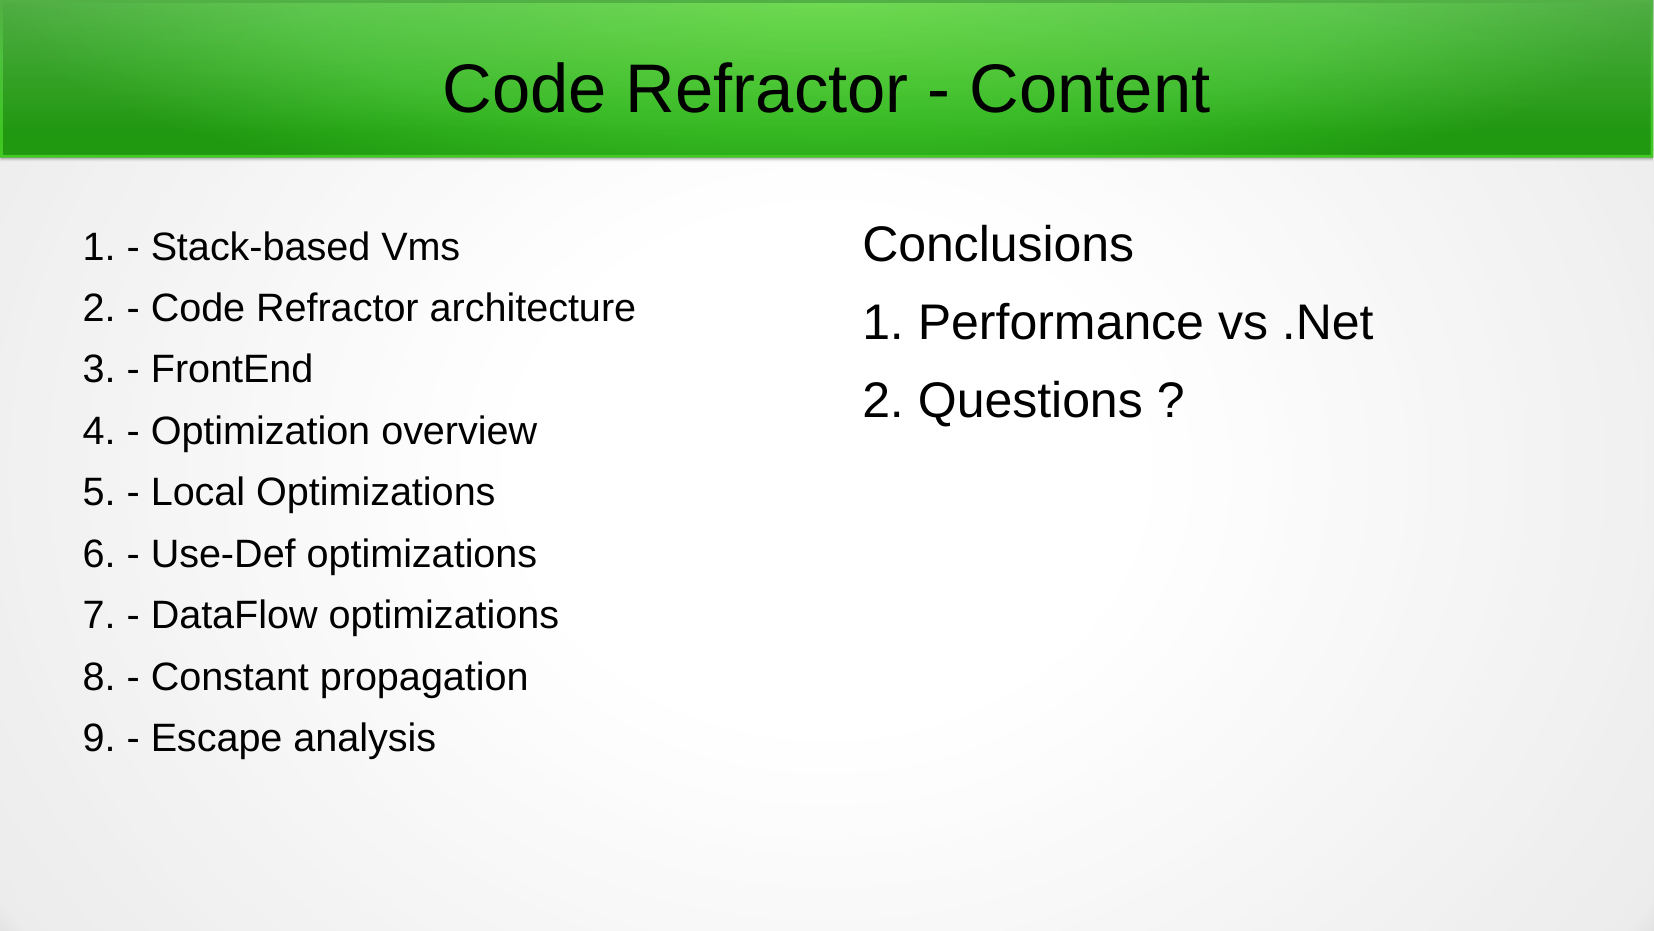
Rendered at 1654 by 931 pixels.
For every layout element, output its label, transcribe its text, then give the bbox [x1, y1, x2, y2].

title Code Refractor - Content [82, 35, 1571, 142]
list Conclusions 1. Performance vs .Net 2. Questions ? [862, 216, 1589, 756]
list 1. - Stack-based Vms 2. - Code Refractor architecture 3. - FrontEnd 4. - Optimization overview 5. - Local Optimizations 6. - Use-Def optimizations 7. - DataFlow optimizations 8. - Constant propagation 9. - Escape analysis [82, 224, 809, 764]
